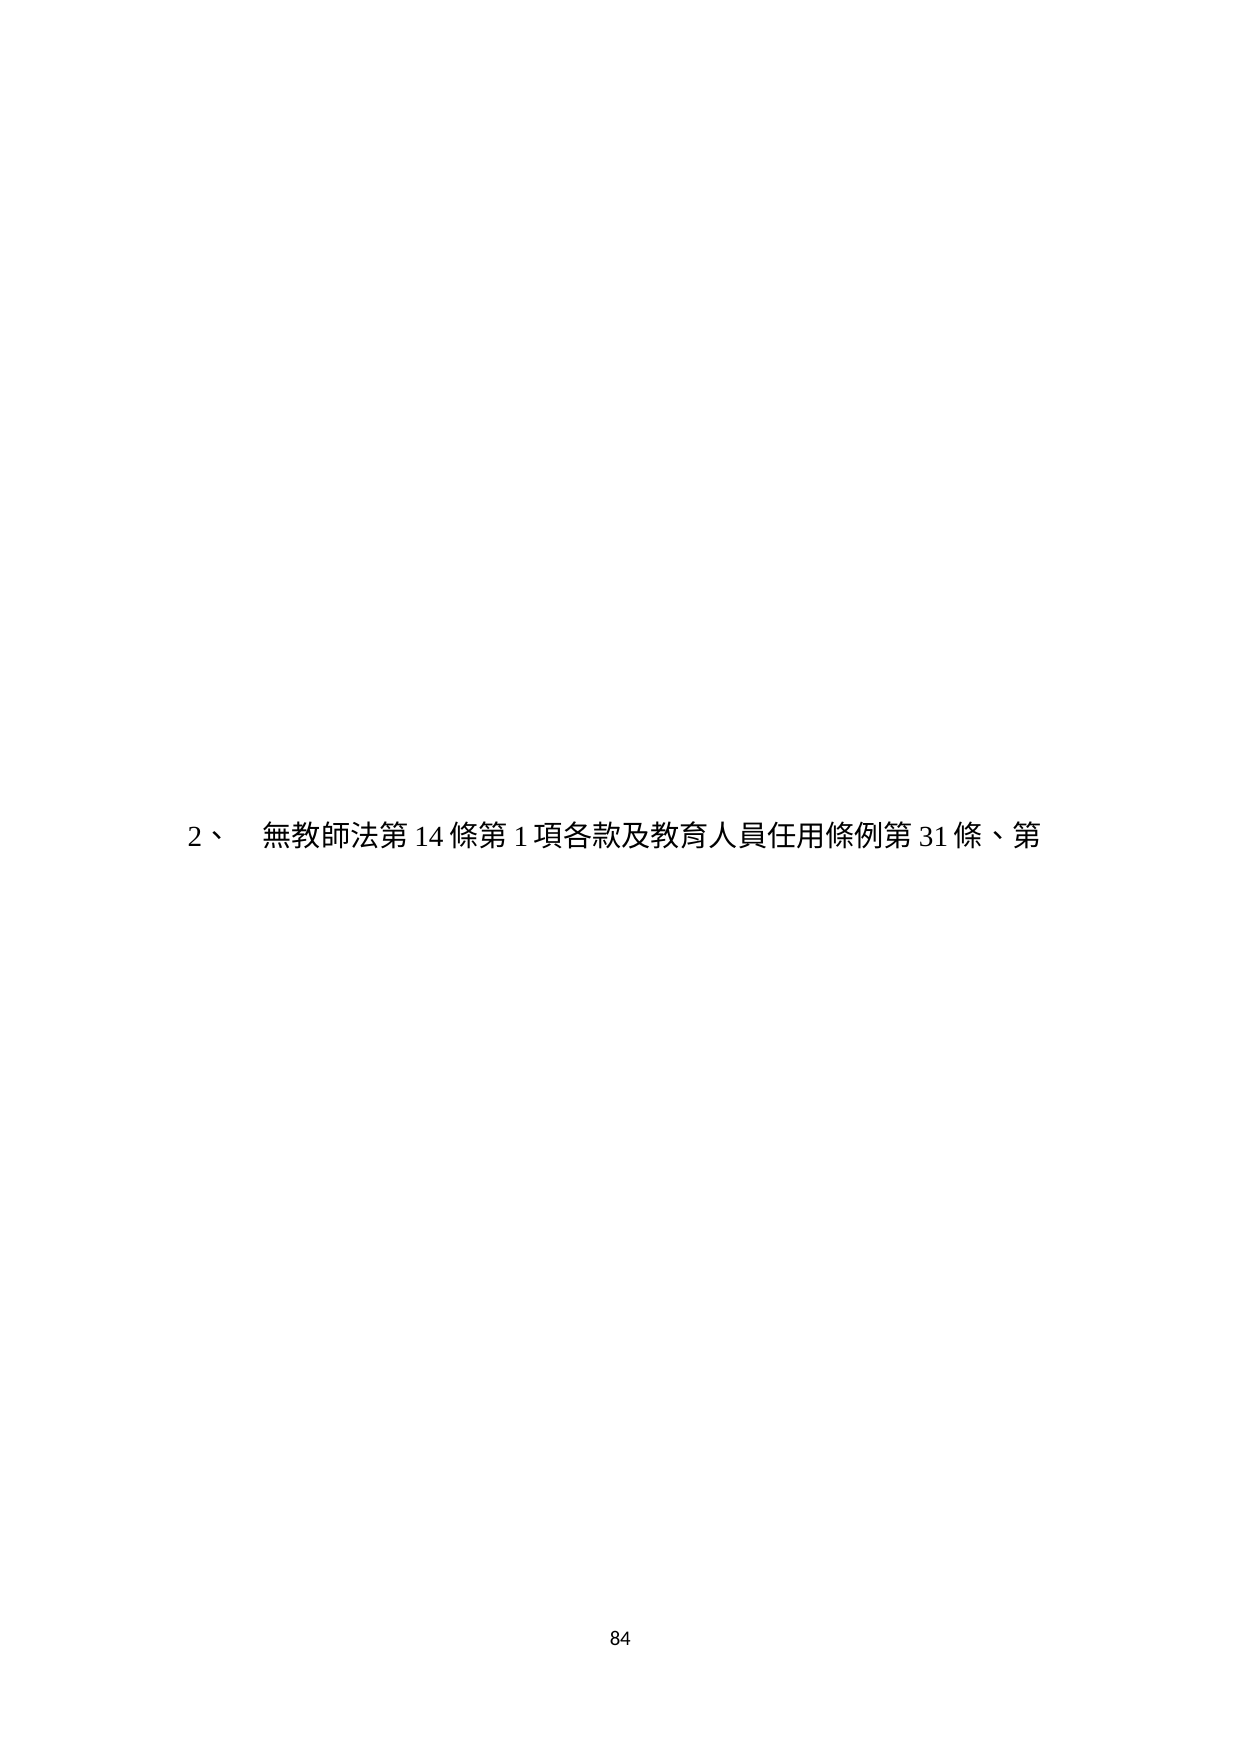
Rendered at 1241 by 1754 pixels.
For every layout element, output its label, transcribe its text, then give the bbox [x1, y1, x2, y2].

list 無教師法第14條第1項各款及教育人員任用條例第31條、第 [187, 803, 1053, 858]
